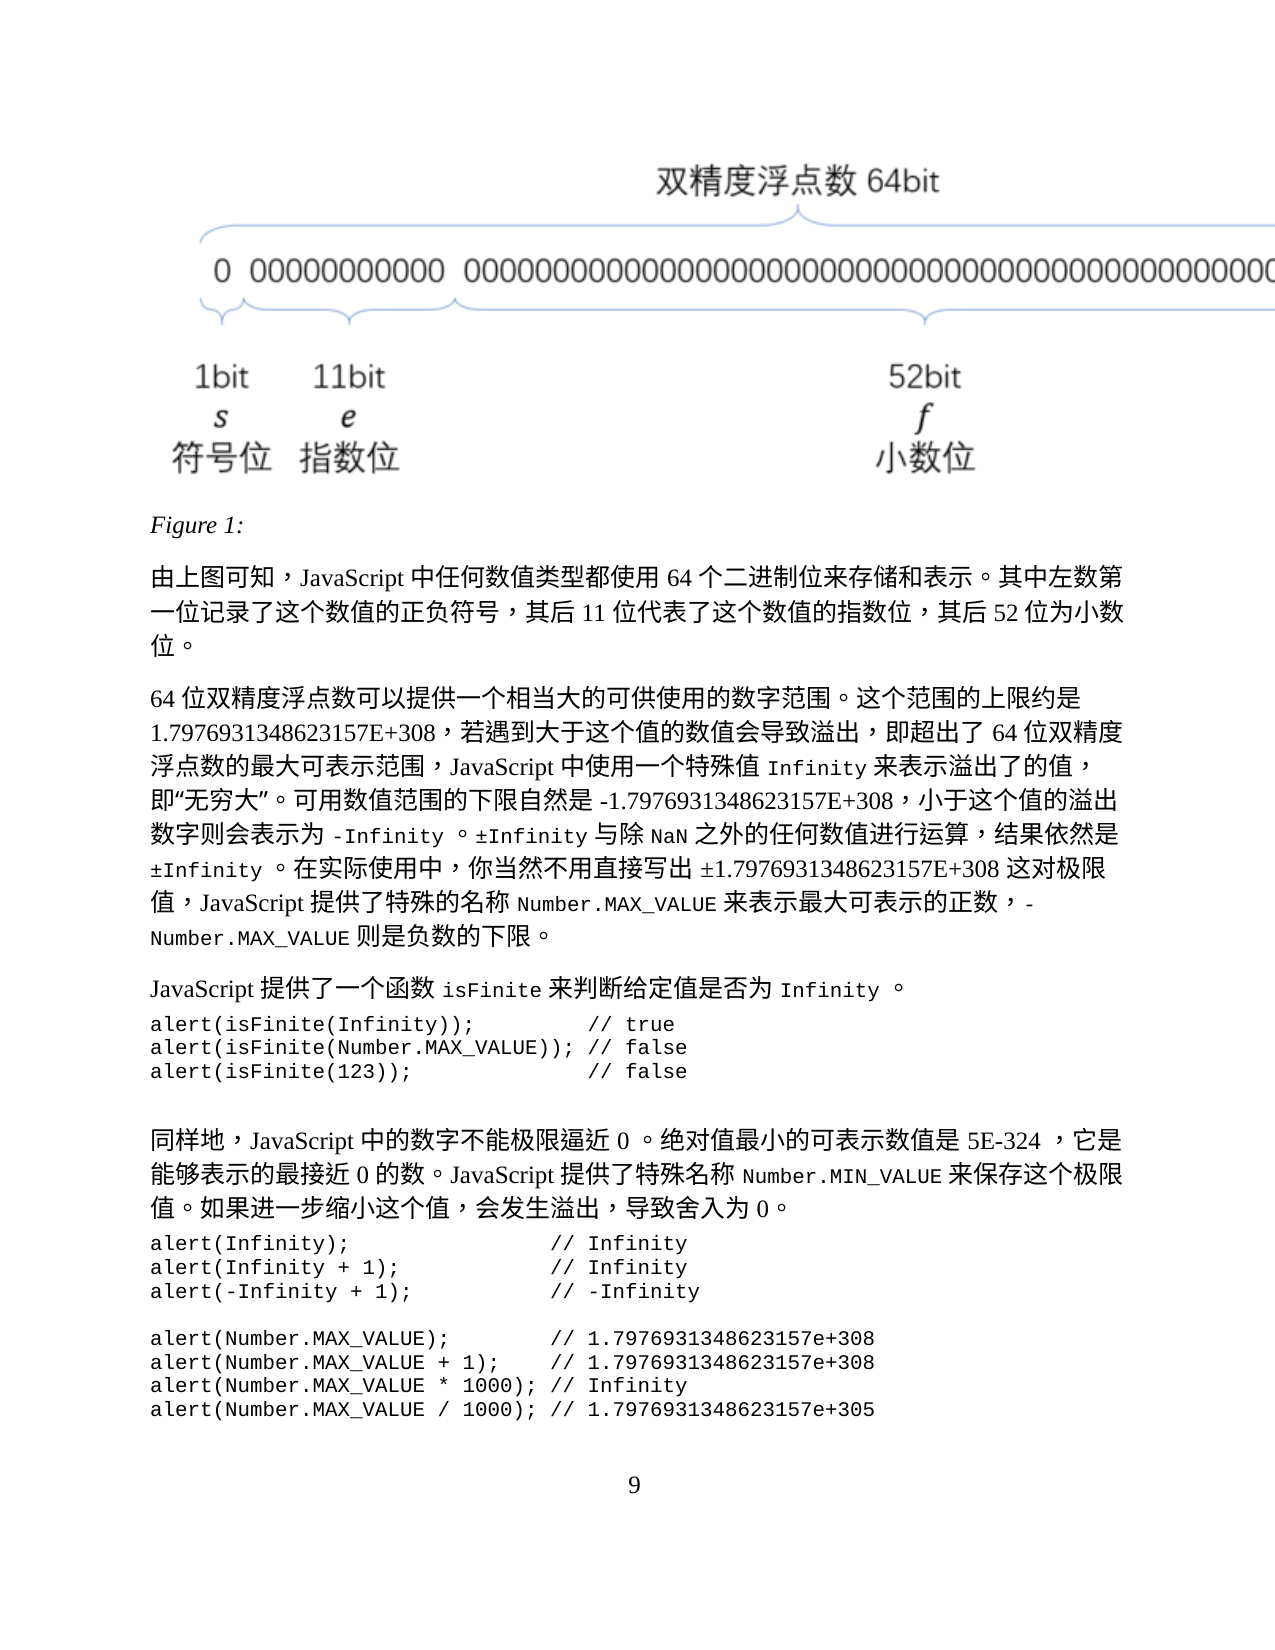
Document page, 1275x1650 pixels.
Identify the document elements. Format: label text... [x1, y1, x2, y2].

picture [150, 150, 1275, 498]
text 同样地，JavaScript 中的数字不能极限逼近 0 。绝对值最小的可表示数值是 5E-324 ，它是能够表示的最接近 0 的数。JavaScript 提供了特殊名称 Number.MIN_VALUE 来保存这个极限值。如果进一步缩小这个值，会发生溢出，导致舍入为 0。 [150, 1122, 1125, 1224]
text alert(-Infinity + 1); // -Infinity [150, 1281, 1125, 1304]
text alert(isFinite(Number.MAX_VALUE)); // false [150, 1037, 1125, 1061]
text alert(Number.MAX_VALUE * 1000); // Infinity [150, 1375, 1125, 1399]
text JavaScript 提供了一个函数 isFinite 来判断给定值是否为 Infinity 。 [150, 971, 1125, 1005]
text 64 位双精度浮点数可以提供一个相当大的可供使用的数字范围。这个范围的上限约是 1.7976931348623157E+308，若遇到大于这个值的数值会导致溢出，即超出了 64 位双精度浮点数的最大可表示范围，JavaScript 中使用一个特殊值 Infinity 来表示溢出了的值，即“无穷大”。可用数值范围的下限自然是 -1.7976931348623157E+308，小于这个值的溢出数字则会表示为 -Infinity 。±Infinity 与除 NaN 之外的任何数值进行运算，结果依然是 ±Infinity 。在实际使用中，你当然不用直接写出 ±1.7976931348623157E+308 这对极限值，JavaScript 提供了特殊的名称 Number.MAX_VALUE 来表示最大可表示的正数，-Number.MAX_VALUE 则是负数的下限。 [150, 680, 1125, 953]
text alert(Number.MAX_VALUE); // 1.7976931348623157e+308 [150, 1328, 1125, 1352]
text Figure 1: [150, 510, 1125, 539]
text alert(isFinite(Infinity)); // true [150, 1014, 1125, 1037]
text 由上图可知，JavaScript 中任何数值类型都使用 64 个二进制位来存储和表示。其中左数第一位记录了这个数值的正负符号，其后 11 位代表了这个数值的指数位，其后 52 位为小数位。 [150, 560, 1125, 662]
text alert(Infinity); // Infinity [150, 1233, 1125, 1257]
text alert(isFinite(123)); // false [150, 1061, 1125, 1084]
text alert(Number.MAX_VALUE + 1); // 1.7976931348623157e+308 [150, 1352, 1125, 1375]
text alert(Number.MAX_VALUE / 1000); // 1.7976931348623157e+305 [150, 1399, 1125, 1423]
text alert(Infinity + 1); // Infinity [150, 1257, 1125, 1281]
